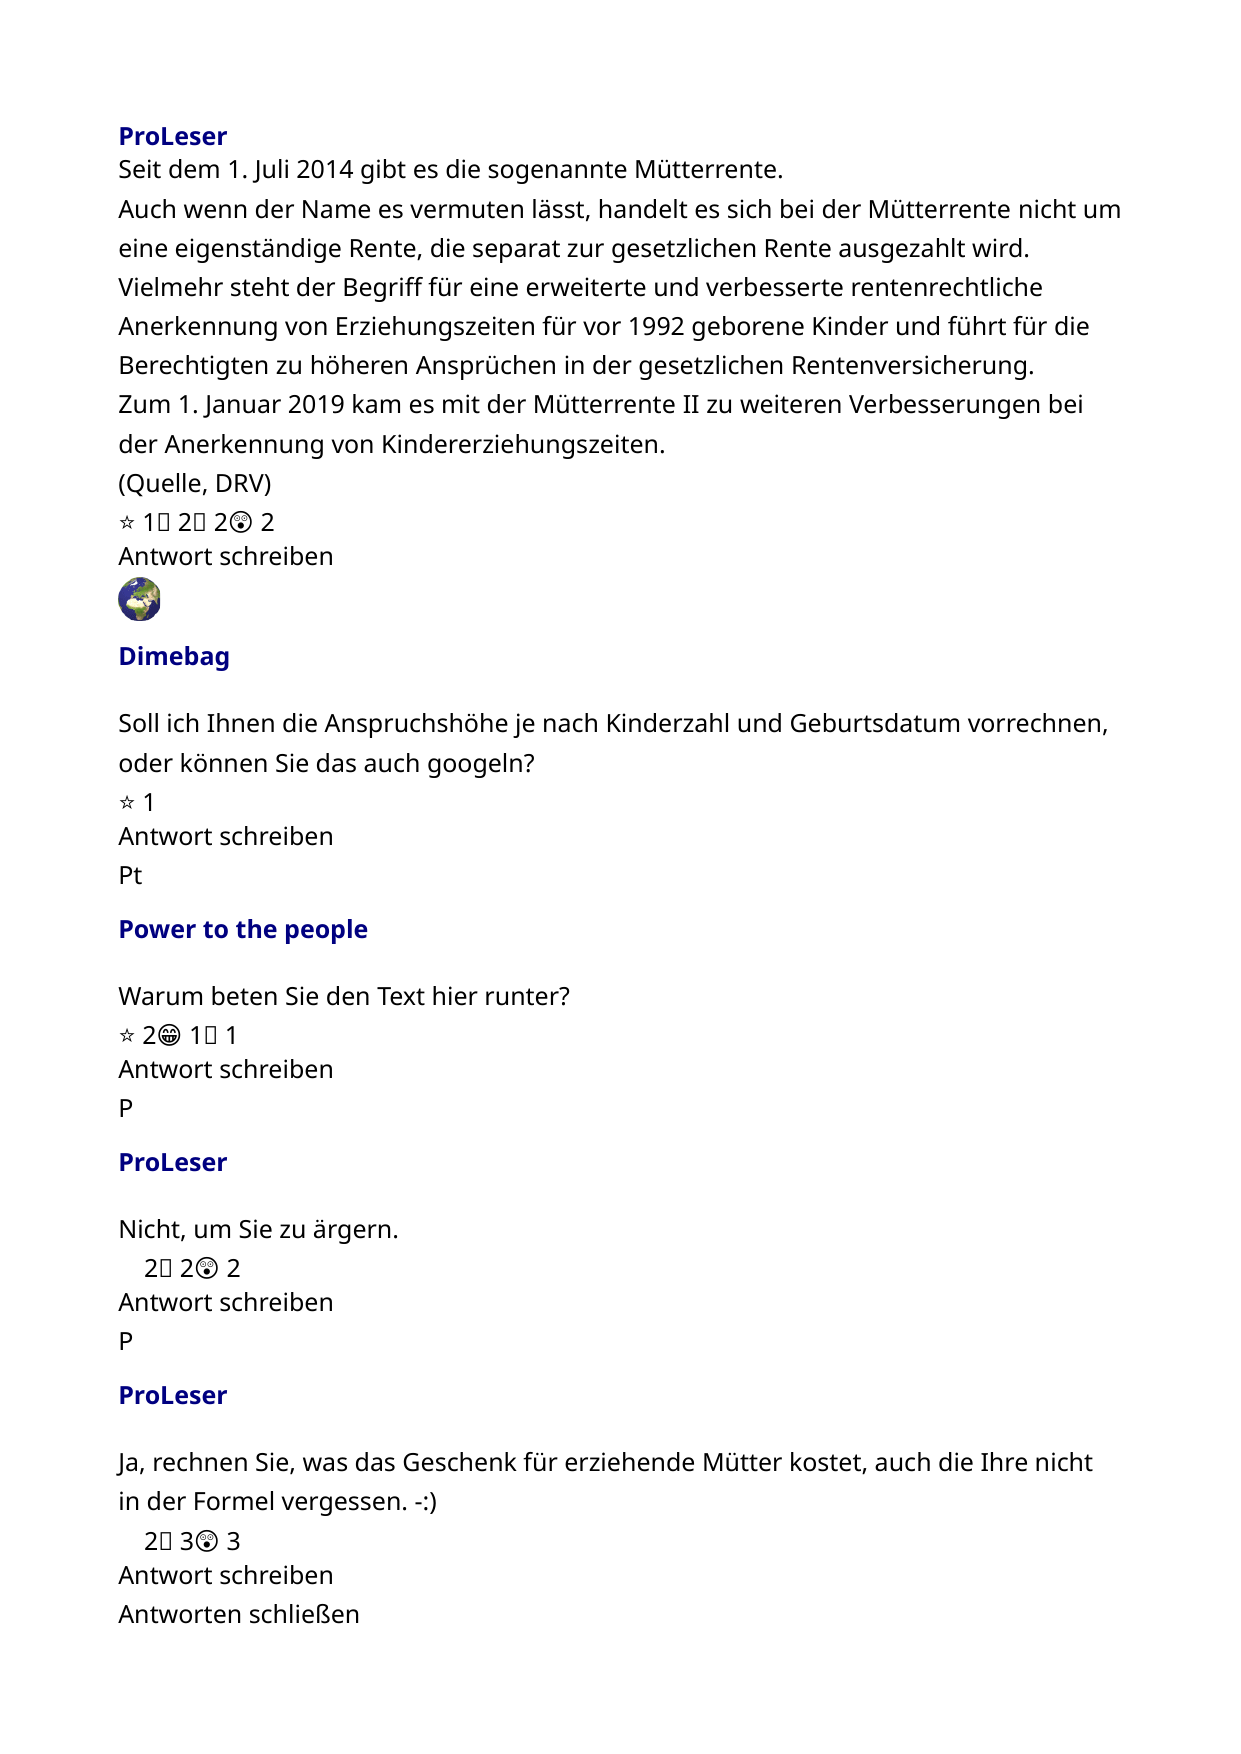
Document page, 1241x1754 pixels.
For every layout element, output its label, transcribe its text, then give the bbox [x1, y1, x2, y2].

text (Quelle, DRV) [118, 466, 1122, 499]
subtitle ProLeser [118, 118, 1122, 152]
text Zum 1. Januar 2019 kam es mit der Mütterrente II zu weiteren Verbesserungen bei der Anerkennung von Kindererziehungszeiten. [118, 387, 1122, 460]
subtitle Power to the people [118, 911, 1122, 945]
text P [118, 1324, 1122, 1358]
text ⭐️ 1🙁 2🤨 2😲 2 [118, 505, 1122, 539]
text P [118, 1091, 1122, 1125]
text Antwort schreiben [118, 1052, 1122, 1086]
text Ja, rechnen Sie, was das Geschenk für erziehende Mütter kostet, auch die Ihre nicht in der Formel vergessen. -:) [118, 1445, 1122, 1518]
subtitle ProLeser [118, 1144, 1122, 1179]
text ⭐️ 1 [118, 784, 1122, 818]
text Auch wenn der Name es vermuten lässt, handelt es sich bei der Mütterrente nicht um eine eigenständige Rente, die separat zur gesetzlichen Rente ausgezahlt wird. Vielmehr steht der Begriff für eine erweiterte und verbesserte rentenrechtliche Anerkennung von Erziehungszeiten für vor 1992 geborene Kinder und führt für die Berechtigten zu höheren Ansprüchen in der gesetzlichen Rentenversicherung. [118, 191, 1122, 382]
text ⭐️ 2😁 1🙁 1 [118, 1018, 1122, 1052]
text Pt [118, 858, 1122, 892]
subtitle Dimebag [118, 639, 1122, 673]
picture [118, 577, 161, 621]
text Seit dem 1. Juli 2014 gibt es die sogenannte Mütterrente. [118, 152, 1122, 186]
text Soll ich Ihnen die Anspruchshöhe je nach Kinderzahl und Geburtsdatum vorrechnen, oder können Sie das auch googeln? [118, 706, 1122, 779]
text Antwort schreiben [118, 539, 1122, 573]
text 🙁 2🤨 3😲 3 [118, 1523, 1122, 1557]
text Nicht, um Sie zu ärgern. [118, 1212, 1122, 1246]
text Antwort schreiben [118, 1557, 1122, 1591]
text 🙁 2🤨 2😲 2 [118, 1251, 1122, 1285]
text Antwort schreiben [118, 818, 1122, 852]
text Antwort schreiben [118, 1285, 1122, 1319]
subtitle ProLeser [118, 1378, 1122, 1412]
text Warum beten Sie den Text hier runter? [118, 978, 1122, 1012]
text Antworten schließen [118, 1596, 1122, 1631]
